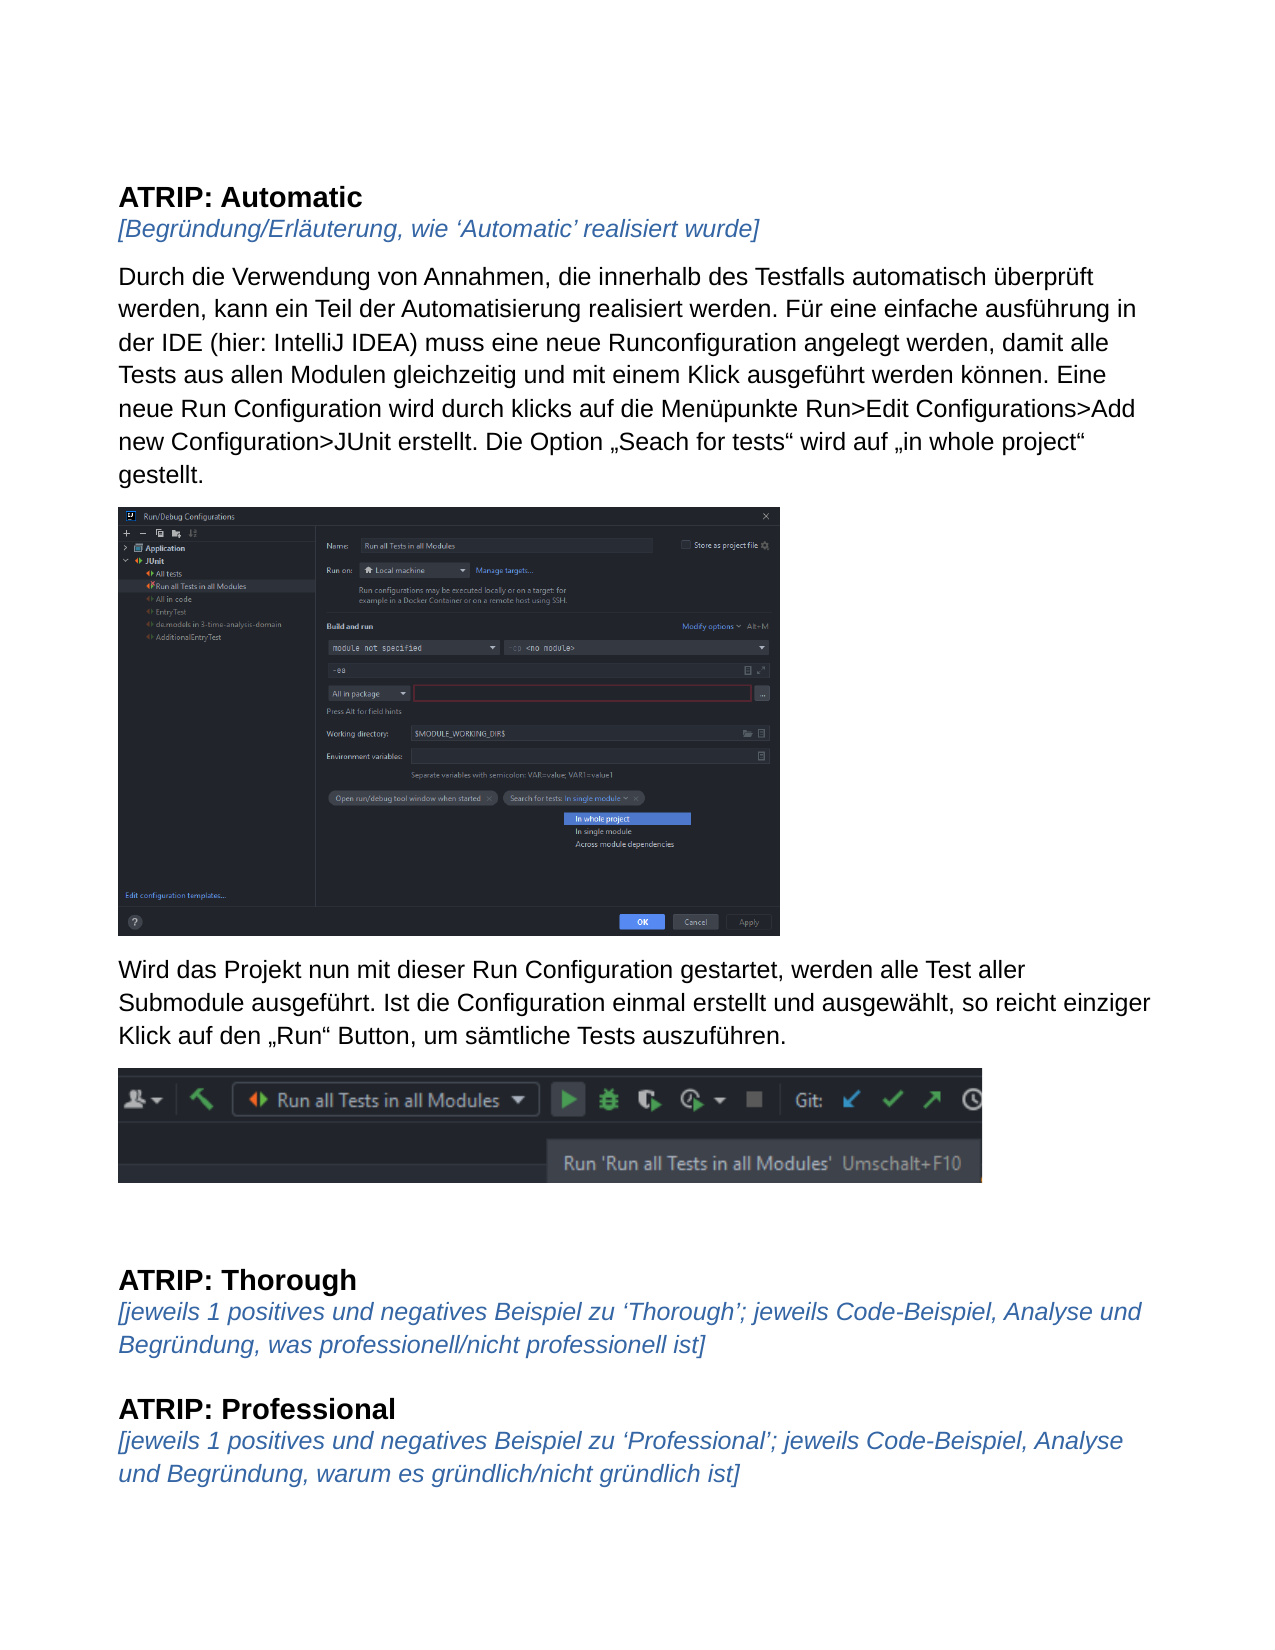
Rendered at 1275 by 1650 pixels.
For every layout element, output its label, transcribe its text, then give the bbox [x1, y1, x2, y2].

subtitle ATRIP: Thorough [118, 1263, 1157, 1297]
subtitle ATRIP: Professional [118, 1392, 1157, 1426]
text Durch die Verwendung von Annahmen, die innerhalb des Testfalls automatisch überprüft werden, kann ein Teil der Automatisierung realisiert werden. Für eine einfache ausführung in der IDE (hier: IntelliJ IDEA) muss eine neue Runconfiguration angelegt werden, damit alle Tests aus allen Modulen gleichzeitig und mit einem Klick ausgeführt werden können. Eine neue Run Configuration wird durch klicks auf die Menüpunkte Run>Edit Configurations>Add new Configuration>JUnit erstellt. Die Option „Seach for tests“ wird auf „in whole project“ gestellt. [118, 261, 1157, 488]
text [jeweils 1 positives und negatives Beispiel zu ‘Professional’; jeweils Code-Beispiel, Analyse und Begründung, warum es gründlich/nicht gründlich ist] [118, 1426, 1157, 1487]
subtitle ATRIP: Automatic [118, 180, 1157, 214]
text Wird das Projekt nun mit dieser Run Configuration gestartet, werden alle Test aller Submodule ausgeführt. Ist die Configuration einmal erstellt und ausgewählt, so reicht einziger Klick auf den „Run“ Button, um sämtliche Tests auszuführen. [118, 954, 1157, 1049]
text [jeweils 1 positives und negatives Beispiel zu ‘Thorough’; jeweils Code-Beispiel, Analyse und Begründung, was professionell/nicht professionell ist] [118, 1297, 1157, 1359]
text [Begründung/Erläuterung, wie ‘Automatic’ realisiert wurde] [118, 214, 1157, 243]
